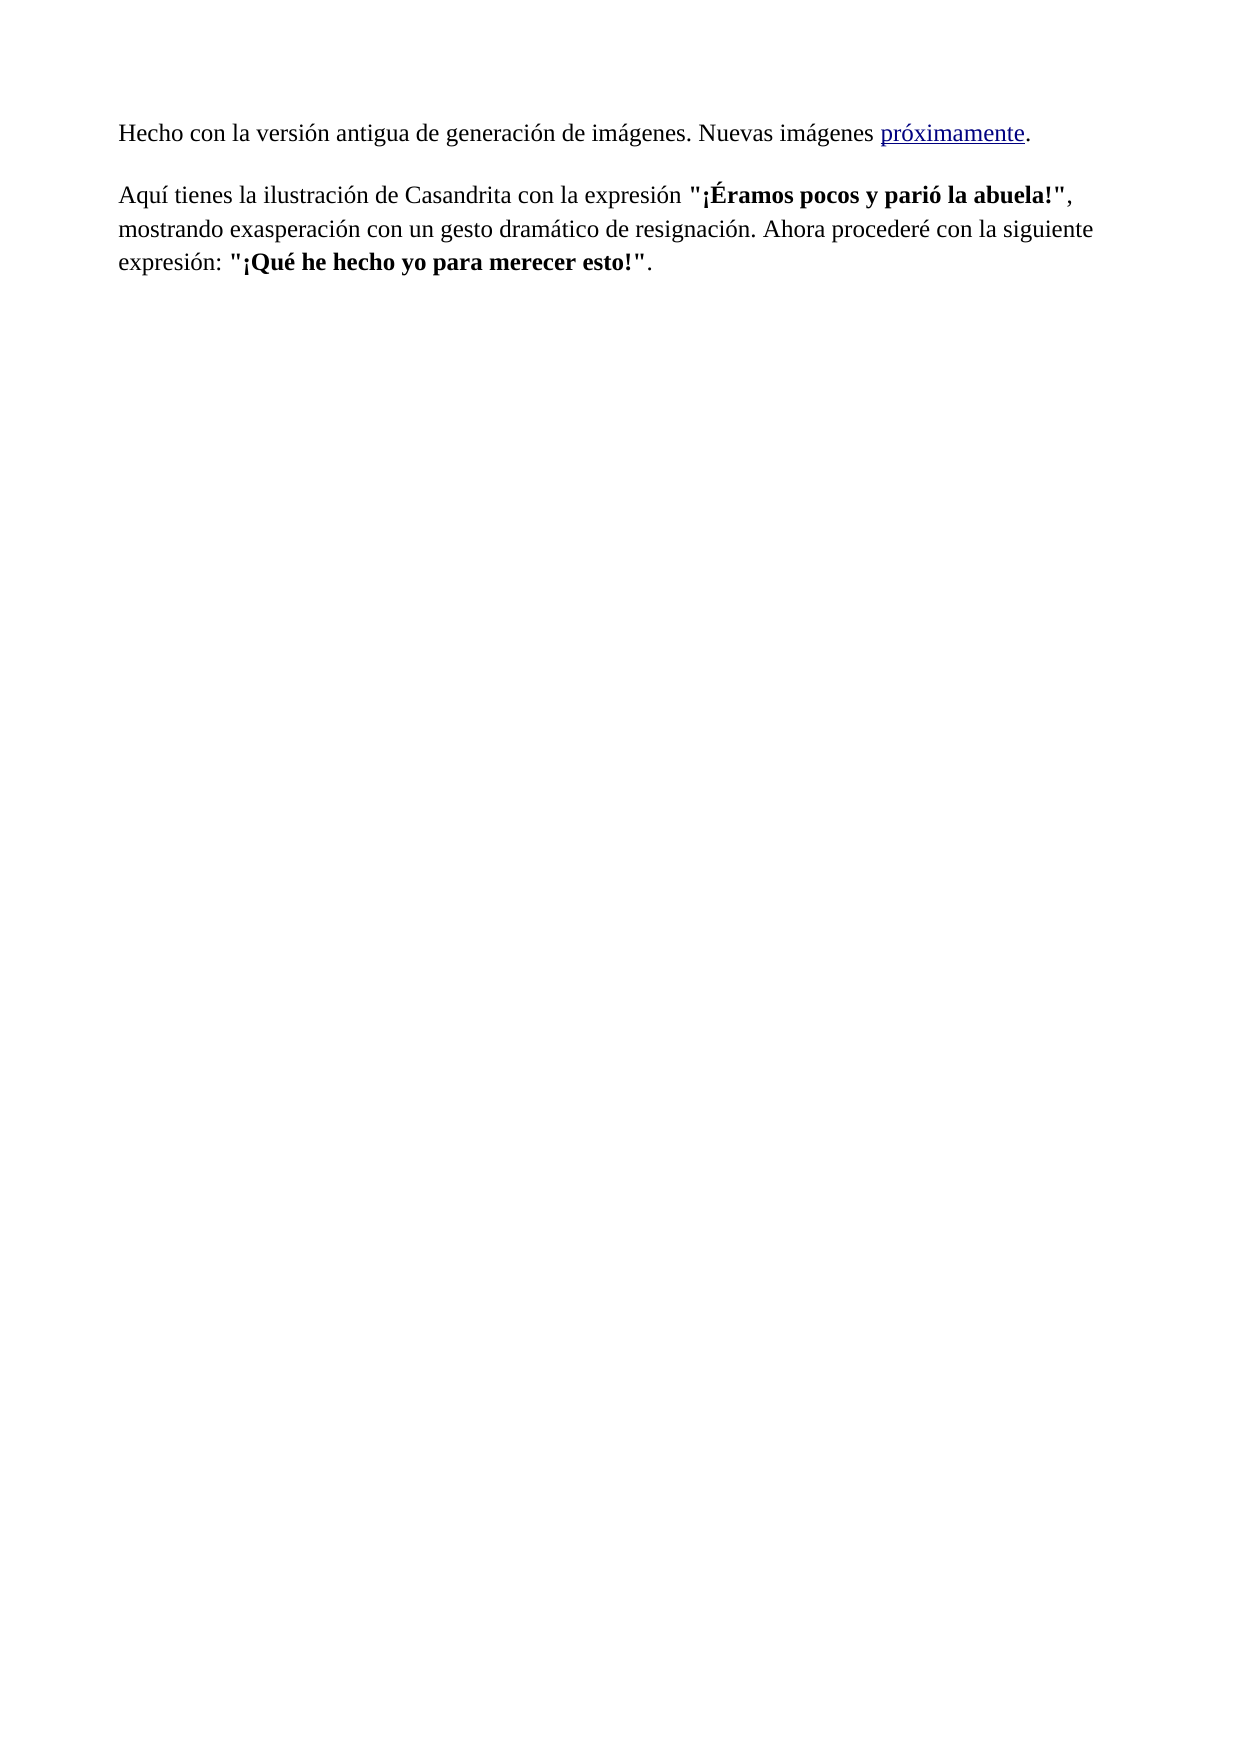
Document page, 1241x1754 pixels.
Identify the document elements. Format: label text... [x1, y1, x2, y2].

text Aquí tienes la ilustración de Casandrita con la expresión "¡Éramos pocos y parió la abuela!", mostrando exasperación con un gesto dramático de resignación. Ahora procederé con la siguiente expresión: "¡Qué he hecho yo para merecer esto!". [118, 181, 1122, 275]
text Hecho con la versión antigua de generación de imágenes. Nuevas imágenes próximamente. [118, 118, 1122, 147]
